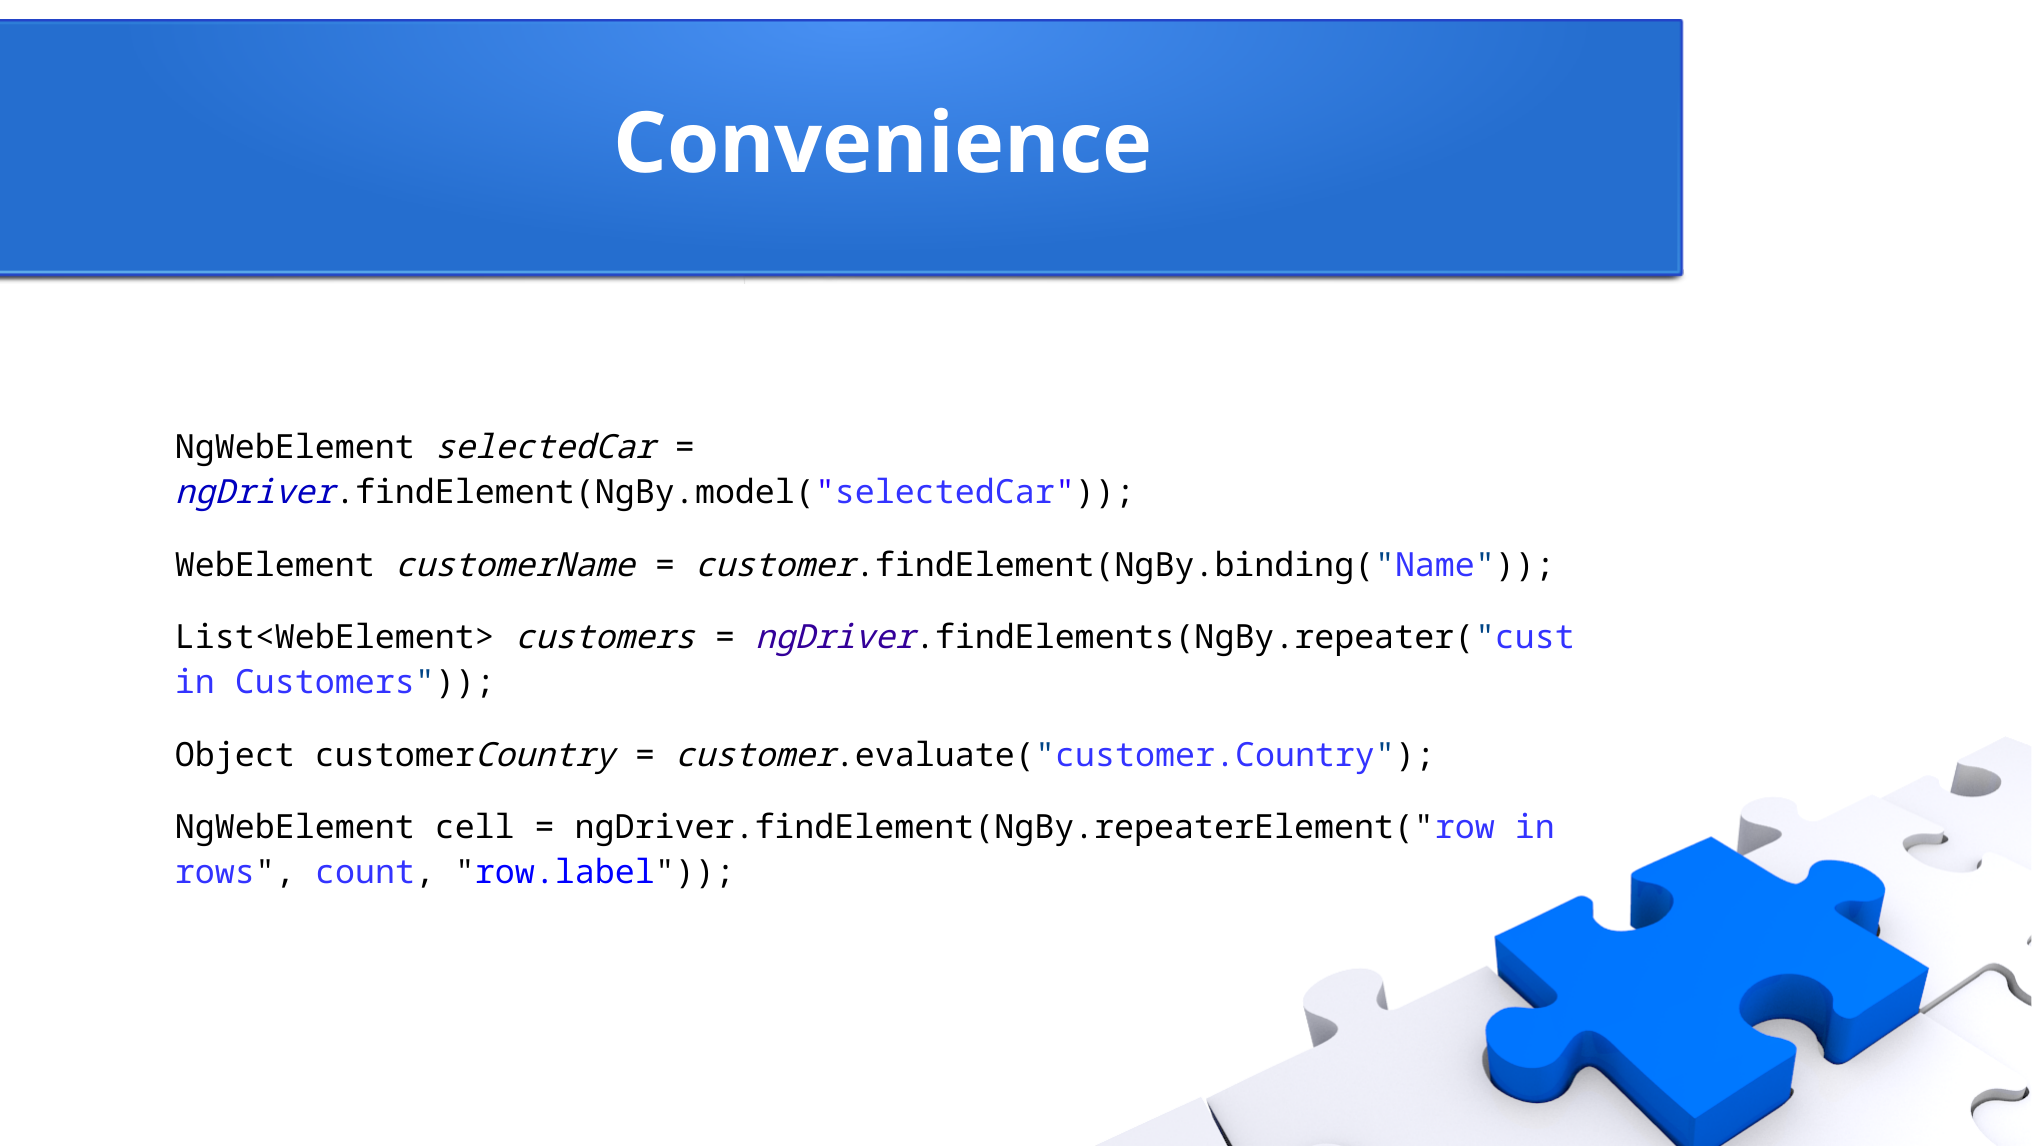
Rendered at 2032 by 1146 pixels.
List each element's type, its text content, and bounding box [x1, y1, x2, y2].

title Convenience [101, 45, 1666, 235]
picture [1071, 605, 2032, 1146]
text_box [1535, 478, 1566, 578]
list NgWebElement selectedCar = ngDriver.findElement(NgBy.model("selectedCar")); WebElement customerName = customer.findElement(NgBy.binding("Name")); List<WebElement> customers = ngDriver.findElements(NgBy.repeater("cust in Customers")); Object customerCountry = customer.evaluate("customer.Country"); NgWebElement cell = ngDriver.findElement(NgBy.repeaterElement("row in rows", count, "row.label")); [101, 350, 1619, 981]
picture [0, 19, 1689, 284]
text_box [460, 723, 491, 823]
